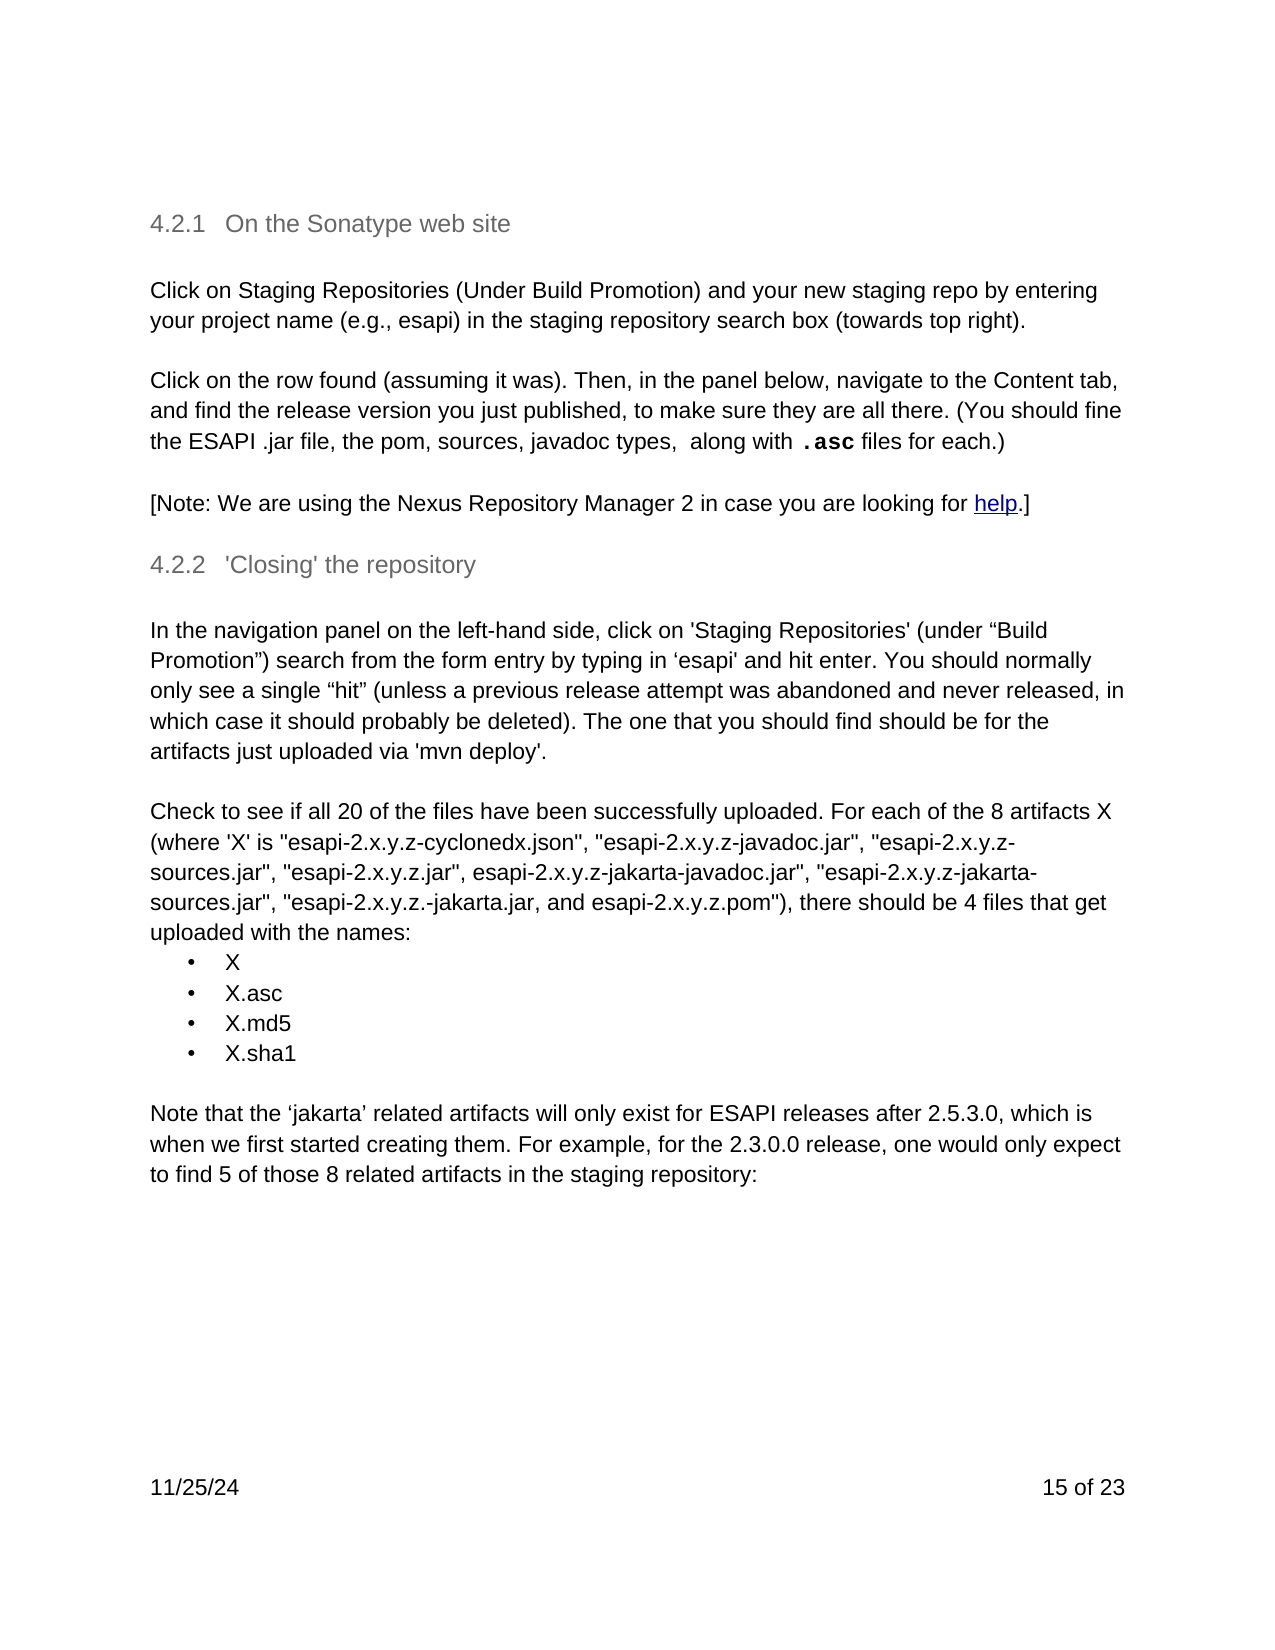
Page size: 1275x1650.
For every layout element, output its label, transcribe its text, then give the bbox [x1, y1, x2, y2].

text Click on the row found (assuming it was). Then, in the panel below, navigate to the Content tab, and find the release version you just published, to make sure they are all there. (You should fine the ESAPI .jar file, the pom, sources, javadoc types, along with .asc files for each.) [150, 367, 1125, 456]
list X.asc [187, 979, 1125, 1006]
text Click on Staging Repositories (Under Build Promotion) and your new staging repo by entering your project name (e.g., esapi) in the staging repository search box (towards top right). [150, 277, 1125, 333]
text In the navigation panel on the left-hand side, click on 'Staging Repositories' (under “Build Promotion”) search from the form entry by typing in ‘esapi' and hit enter. You should normally only see a single “hit” (unless a previous release attempt was abandoned and never released, in which case it should probably be deleted). The one that you should find should be for the artifacts just uploaded via 'mvn deploy'. [150, 617, 1125, 764]
list X.md5 [187, 1010, 1125, 1036]
list X [187, 949, 1125, 976]
text [Note: We are using the Nexus Repository Manager 2 in case you are looking for help.] [150, 490, 1125, 517]
subtitle 'Closing' the repository [150, 550, 1125, 578]
text Note that the ‘jakarta’ related artifacts will only exist for ESAPI releases after 2.5.3.0, which is when we first started creating them. For example, for the 2.3.0.0 release, one would only expect to find 5 of those 8 related artifacts in the staging repository: [150, 1100, 1125, 1187]
text Check to see if all 20 of the files have been successfully uploaded. For each of the 8 artifacts X (where 'X' is "esapi-2.x.y.z-cyclonedx.json", "esapi-2.x.y.z-javadoc.jar", "esapi-2.x.y.z-sources.jar", "esapi-2.x.y.z.jar", esapi-2.x.y.z-jakarta-javadoc.jar", "esapi-2.x.y.z-jakarta-sources.jar", "esapi-2.x.y.z.-jakarta.jar, and esapi-2.x.y.z.pom"), there should be 4 files that get uploaded with the names: [150, 798, 1125, 946]
list X.sha1 [187, 1040, 1125, 1066]
subtitle On the Sonatype web site [150, 209, 1125, 238]
